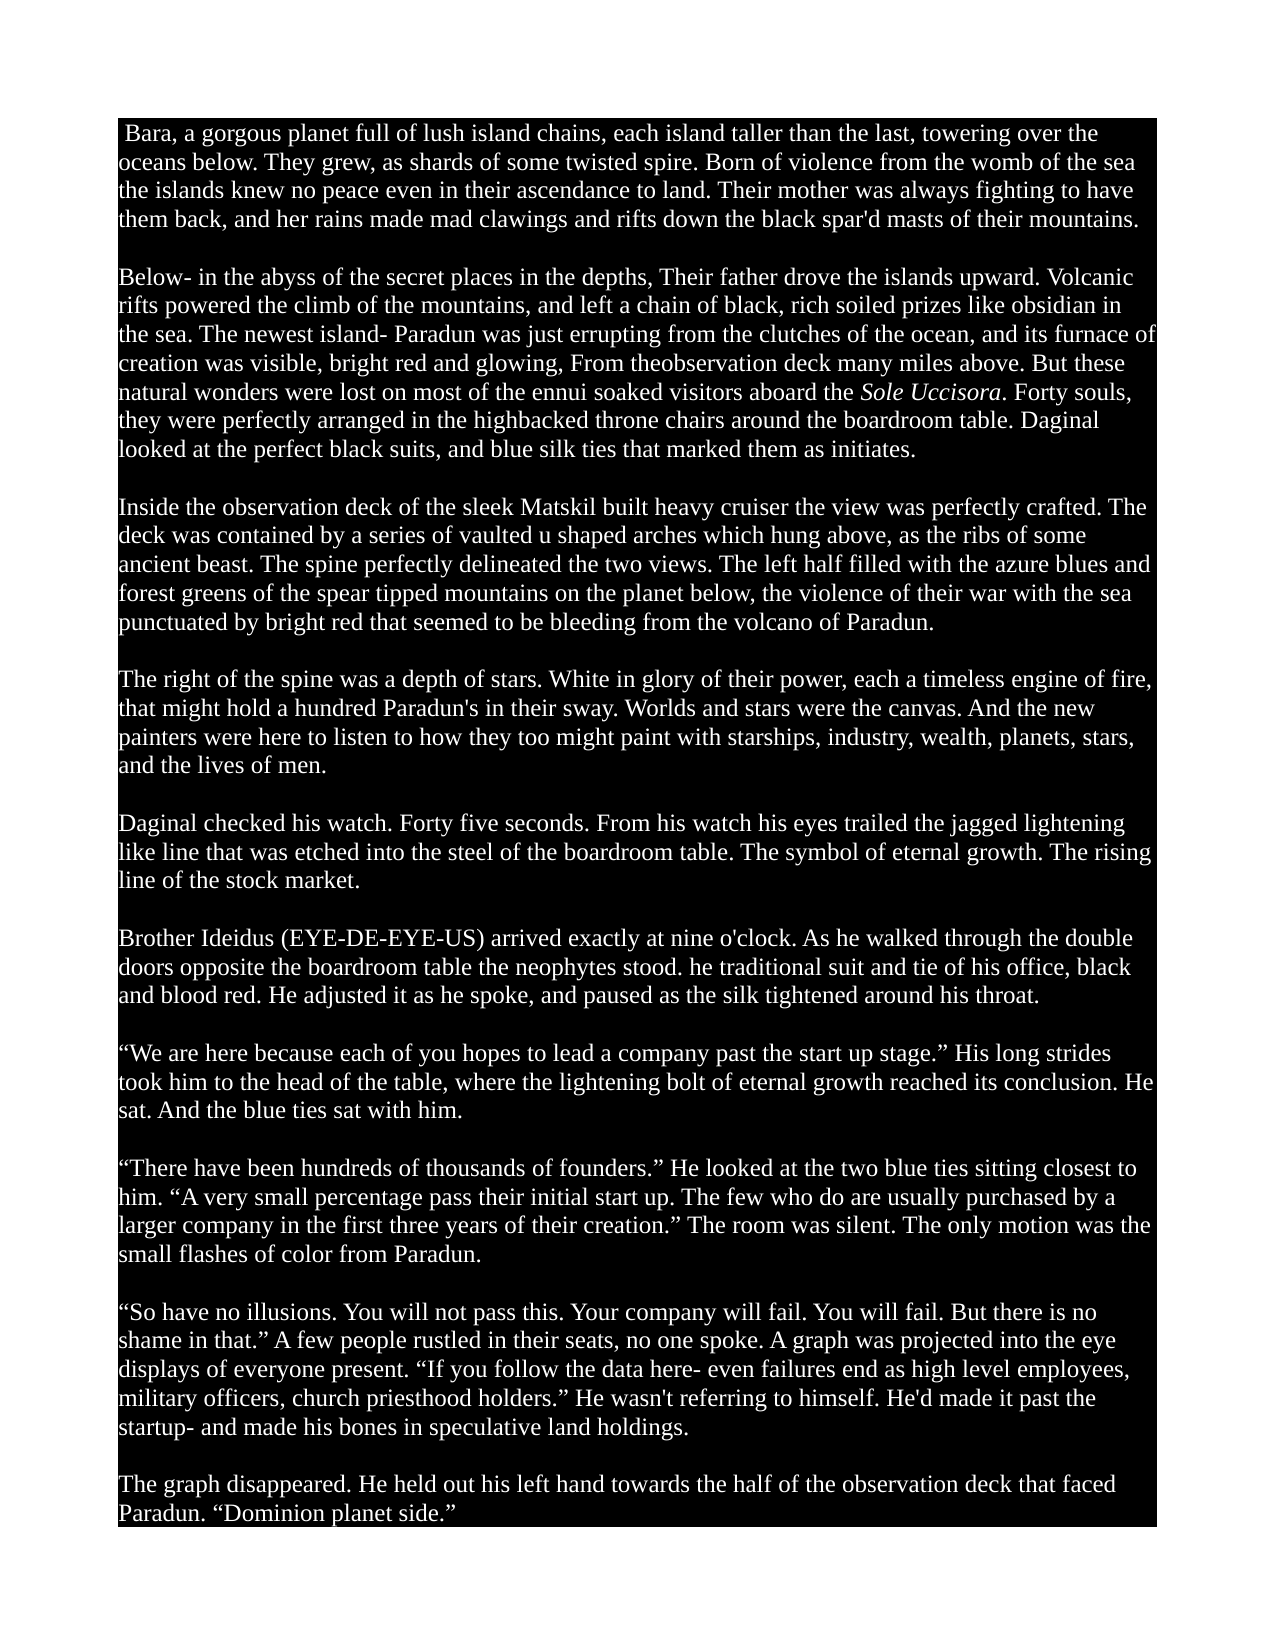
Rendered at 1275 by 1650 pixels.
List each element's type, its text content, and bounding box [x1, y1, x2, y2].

text Brother Ideidus (EYE-DE-EYE-US) arrived exactly at nine o'clock. As he walked through the double doors opposite the boardroom table the neophytes stood. he traditional suit and tie of his office, black and blood red. He adjusted it as he spoke, and paused as the silk tightened around his throat. “We are here because each of you hopes to lead a company past the start up stage.” His long strides took him to the head of the table, where the lightening bolt of eternal growth reached its conclusion. He sat. And the blue ties sat with him. “There have been hundreds of thousands of founders.” He looked at the two blue ties sitting closest to him. “A very small percentage pass their initial start up. The few who do are usually purchased by a larger company in the first three years of their creation.” The room was silent. The only motion was the small flashes of color from Paradun. [118, 923, 1157, 1268]
text “So have no illusions. You will not pass this. Your company will fail. You will fail. But there is no shame in that.” A few people rustled in their seats, no one spoke. A graph was projected into the eye displays of everyone present. “If you follow the data here- even failures end as high level employees, military officers, church priesthood holders.” He wasn't referring to himself. He'd made it past the startup- and made his bones in speculative land holdings. The graph disappeared. He held out his left hand towards the half of the observation deck that faced Paradun. “Dominion planet side.” [118, 1297, 1157, 1527]
text Daginal checked his watch. Forty five seconds. From his watch his eyes trailed the jagged lightening like line that was etched into the steel of the boardroom table. The symbol of eternal growth. The rising line of the stock market. [118, 808, 1157, 894]
text Bara, a gorgous planet full of lush island chains, each island taller than the last, towering over the oceans below. They grew, as shards of some twisted spire. Born of violence from the womb of the sea the islands knew no peace even in their ascendance to land. Their mother was always fighting to have them back, and her rains made mad clawings and rifts down the black spar'd masts of their mountains. Below- in the abyss of the secret places in the depths, Their father drove the islands upward. Volcanic rifts powered the climb of the mountains, and left a chain of black, rich soiled prizes like obsidian in the sea. The newest island- Paradun was just errupting from the clutches of the ocean, and its furnace of creation was visible, bright red and glowing, From theobservation deck many miles above. But these natural wonders were lost on most of the ennui soaked visitors aboard the Sole Uccisora. Forty souls, they were perfectly arranged in the highbacked throne chairs around the boardroom table. Daginal looked at the perfect black suits, and blue silk ties that marked them as initiates. [118, 118, 1157, 463]
text Inside the observation deck of the sleek Matskil built heavy cruiser the view was perfectly crafted. The deck was contained by a series of vaulted u shaped arches which hung above, as the ribs of some ancient beast. The spine perfectly delineated the two views. The left half filled with the azure blues and forest greens of the spear tipped mountains on the planet below, the violence of their war with the sea punctuated by bright red that seemed to be bleeding from the volcano of Paradun. [118, 492, 1157, 636]
text The right of the spine was a depth of stars. White in glory of their power, each a timeless engine of fire, that might hold a hundred Paradun's in their sway. Worlds and stars were the canvas. And the new painters were here to listen to how they too might paint with starships, industry, wealth, planets, stars, and the lives of men. [118, 664, 1157, 779]
